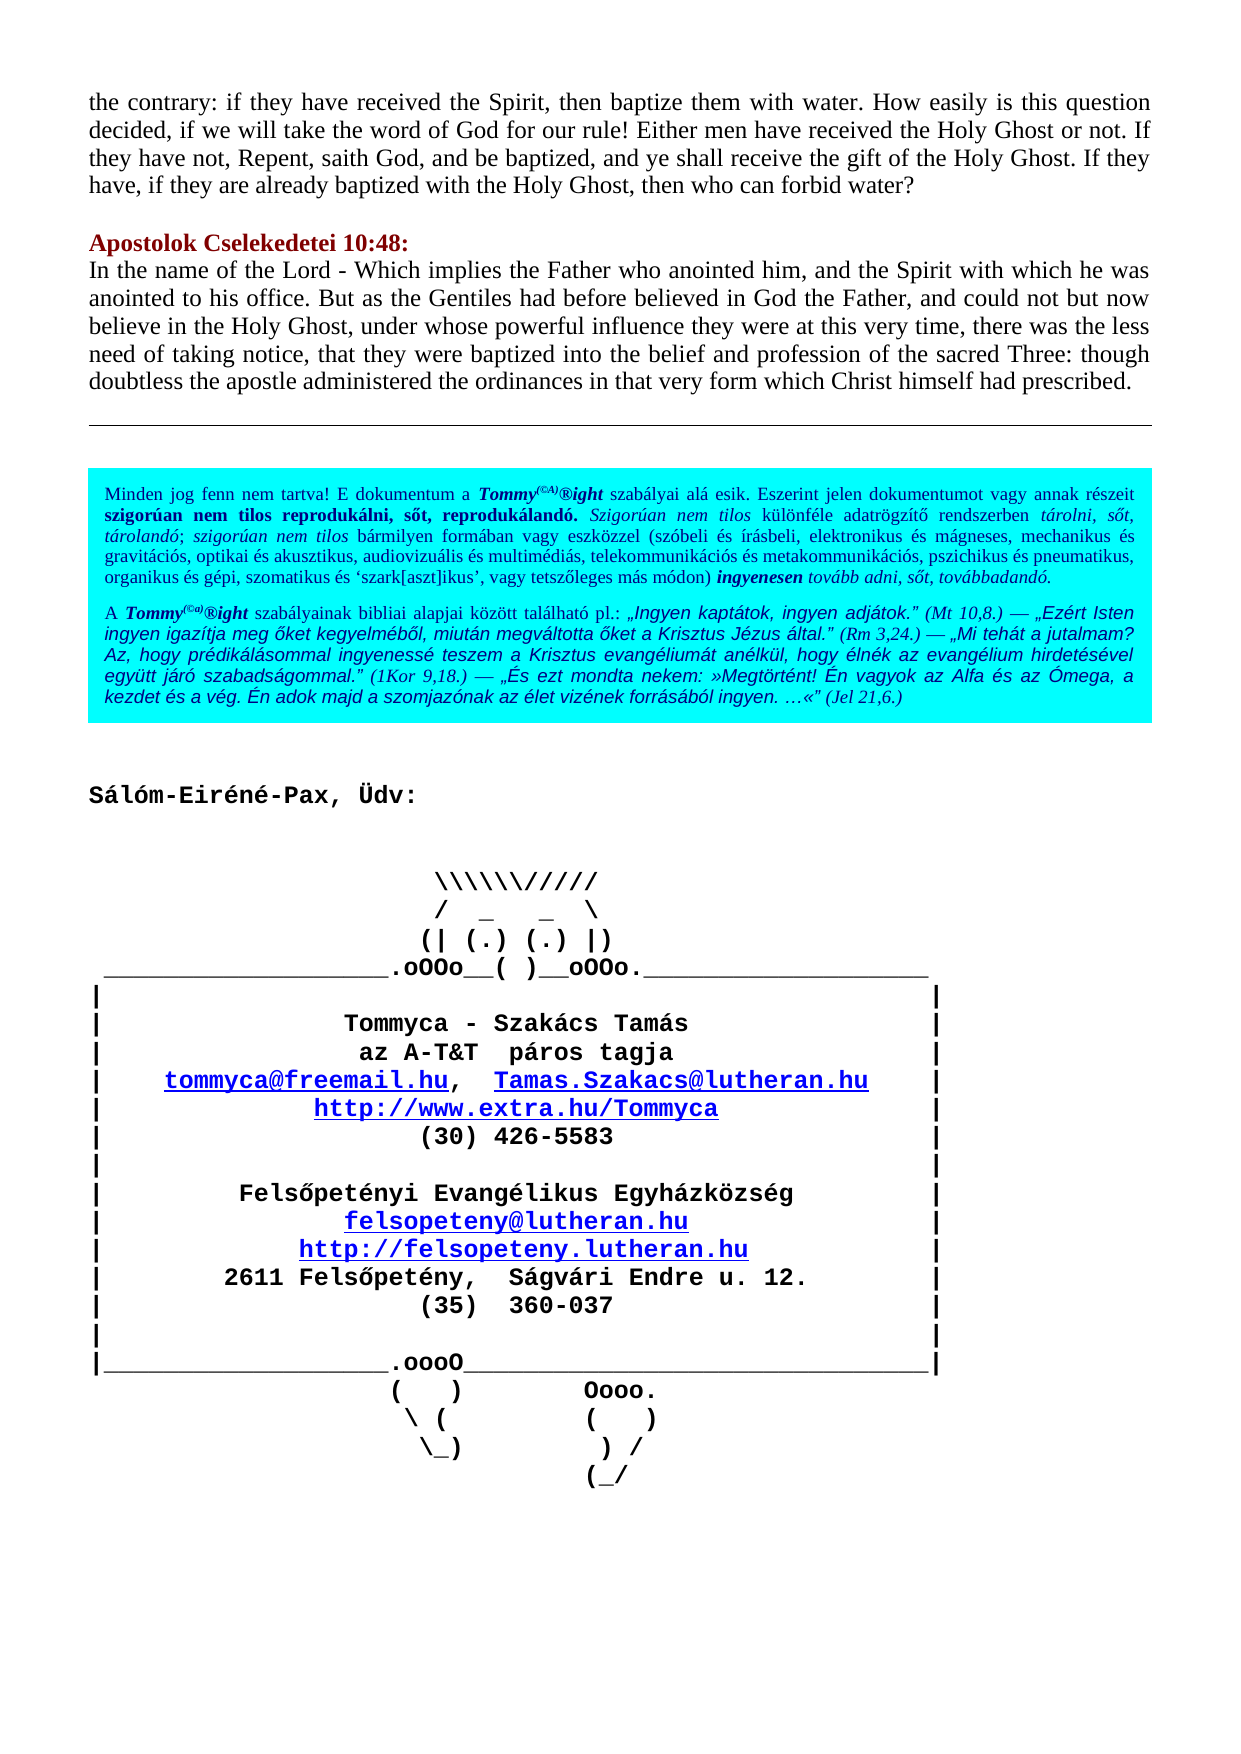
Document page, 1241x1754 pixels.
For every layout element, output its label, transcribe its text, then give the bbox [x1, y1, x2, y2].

text \\\\\\///// / _ _ \ (| (.) (.) |) ___________________.oOOo__( )__oOOo.___________________ | | | Tommyca - Szakács Tamás | | az A-T&T páros tagja | | tommyca@freemail.hu, Tamas.Szakacs@lutheran.hu | | http://www.extra.hu/Tommyca | | (30) 426-5583 | | | | Felsőpetényi Evangélikus Egyházközség | | felsopeteny@lutheran.hu | | http://felsopeteny.lutheran.hu | | 2611 Felsőpetény, Ságvári Endre u. 12. | | (35) 360-037 | | | |___________________.oooO_______________________________| ( ) Oooo. \ ( ( ) \_) ) / (_/ [88, 870, 1152, 1491]
text Apostolok Cselekedetei 10:48: [88, 229, 1152, 257]
text Sálóm-Eiréné-Pax, Üdv: [88, 782, 1152, 811]
text the contrary: if they have received the Spirit, then baptize them with water. How easily is this question decided, if we will take the word of God for our rule! Either men have received the Holy Ghost or not. If they have not, Repent, saith God, and be baptized, and ye shall receive the gift of the Holy Ghost. If they have, if they are already baptized with the Holy Ghost, then who can forbid water? [88, 88, 1152, 199]
text In the name of the Lord - Which implies the Father who anointed him, and the Spirit with which he was anointed to his office. But as the Gentiles had before believed in God the Father, and could not but now believe in the Holy Ghost, under whose powerful influence they were at this very time, there was the less need of taking notice, that they were baptized into the belief and profession of the sacred Three: though doubtless the apostle administered the ordinances in that very form which Christ himself had prescribed. [88, 257, 1152, 395]
text Minden jog fenn nem tartva! E dokumentum a Tommy(©A)®ight szabályai alá esik. Eszerint jelen dokumentumot vagy annak részeit szigorúan nem tilos reprodukálni, sőt, reprodukálandó. Szigorúan nem tilos különféle adatrögzítő rendszerben tárolni, sőt, tárolandó; szigorúan nem tilos bármilyen formában vagy eszközzel (szóbeli és írásbeli, elektronikus és mágneses, mechanikus és gravitációs, optikai és akusztikus, audiovizuális és multimédiás, telekommunikációs és metakommunikációs, pszichikus és pneumatikus, organikus és gépi, szomatikus és ‘szark[aszt]ikus’, vagy tetszőleges más módon) ingyenesen tovább adni, sőt, továbbadandó. [90, 469, 1151, 587]
text A Tommy(©a)®ight szabályainak bibliai alapjai között található pl.: „Ingyen kaptátok, ingyen adjátok.” (Mt 10,8.) ― „Ezért Isten ingyen igazítja meg őket kegyelméből, miután megváltotta őket a Krisztus Jézus által.” (Rm 3,24.) ― „Mi tehát a jutalmam? Az, hogy prédikálásommal ingyenessé teszem a Krisztus evangéliumát anélkül, hogy élnék az evangélium hirdetésével együtt járó szabadságommal.” (1Kor 9,18.) ― „És ezt mondta nekem: »Megtörtént! Én vagyok az Alfa és az Ómega, a kezdet és a vég. Én adok majd a szomjazónak az élet vizének forrásából ingyen. …«” (Jel 21,6.) [90, 587, 1151, 722]
